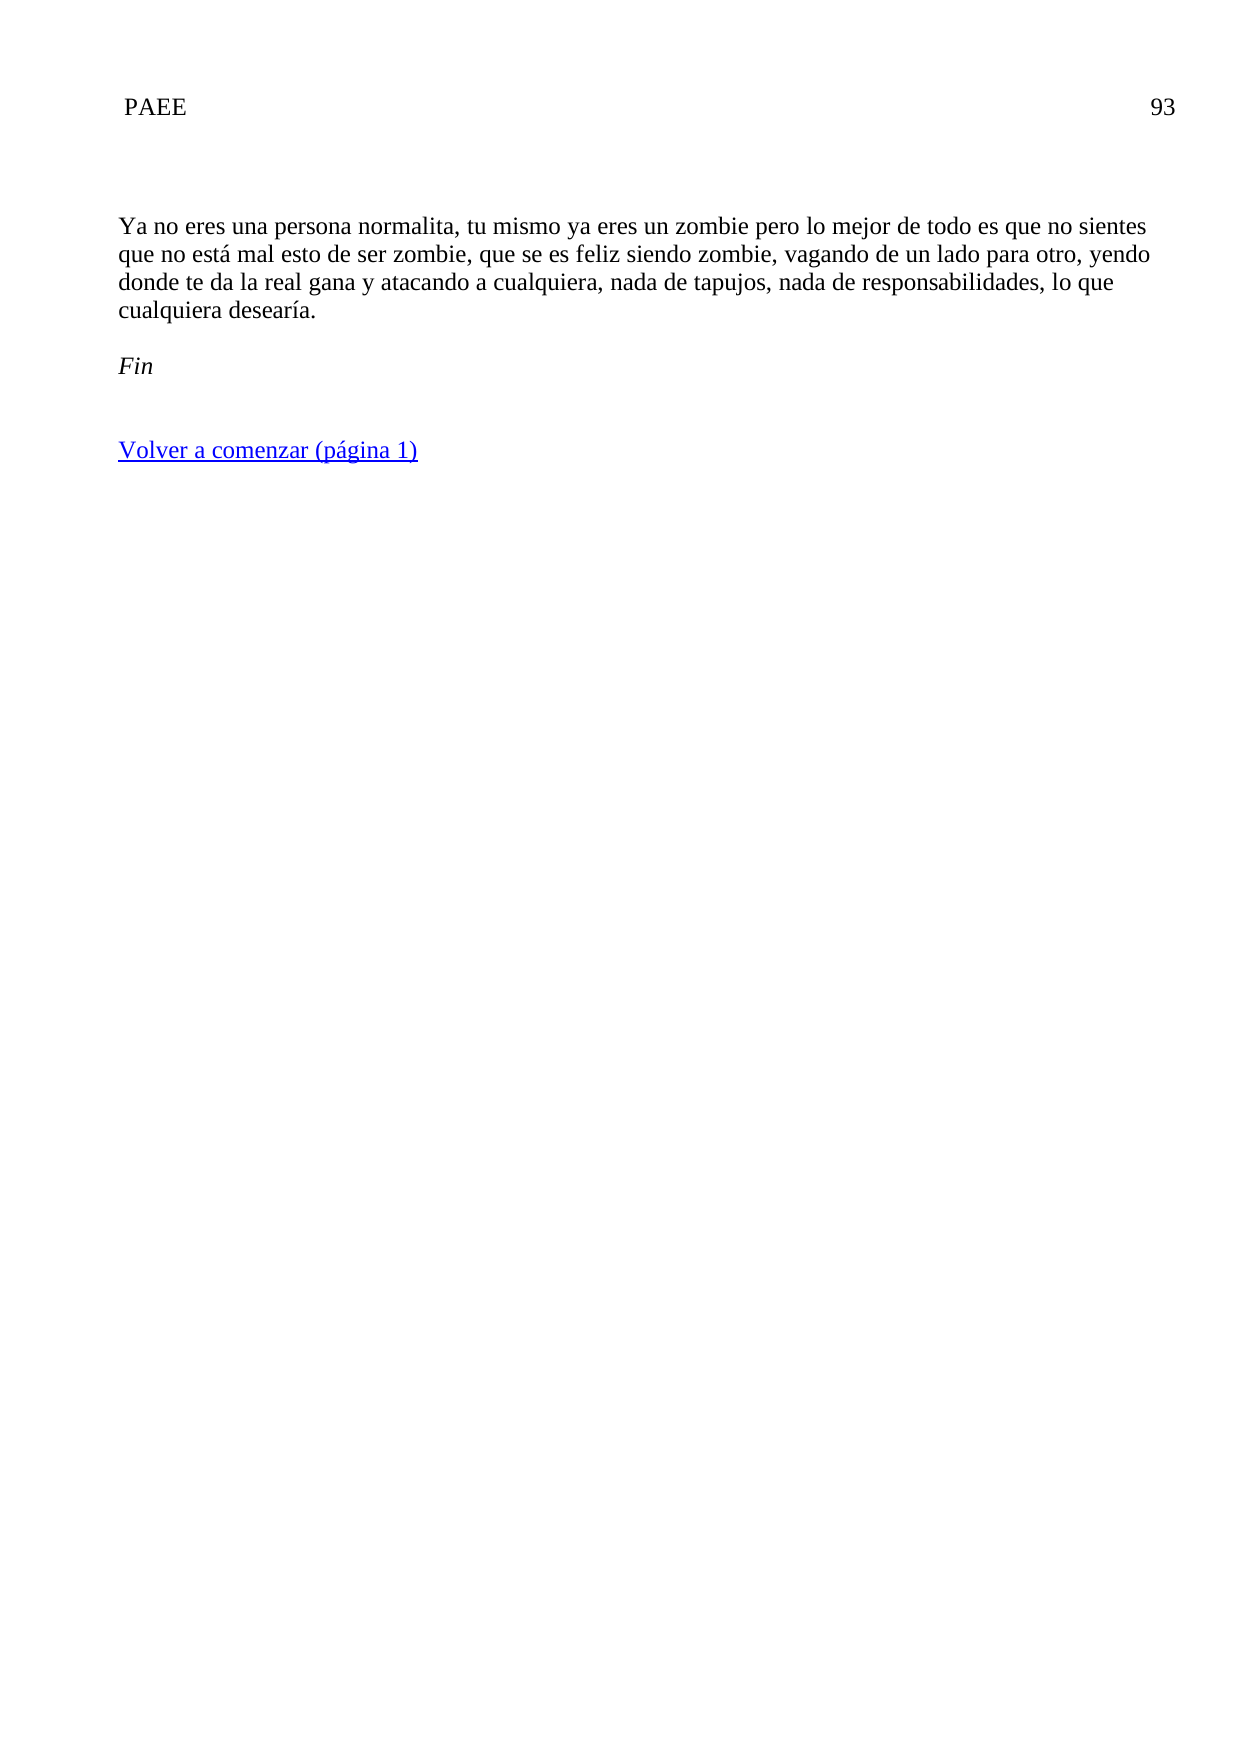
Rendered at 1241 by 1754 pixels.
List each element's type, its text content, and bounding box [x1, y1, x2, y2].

text Ya no eres una persona normalita, tu mismo ya eres un zombie pero lo mejor de todo es que no sientes que no está mal esto de ser zombie, que se es feliz siendo zombie, vagando de un lado para otro, yendo donde te da la real gana y atacando a cualquiera, nada de tapujos, nada de responsabilidades, lo que cualquiera desearía. Fin Volver a comenzar (página 1) [118, 184, 1181, 576]
